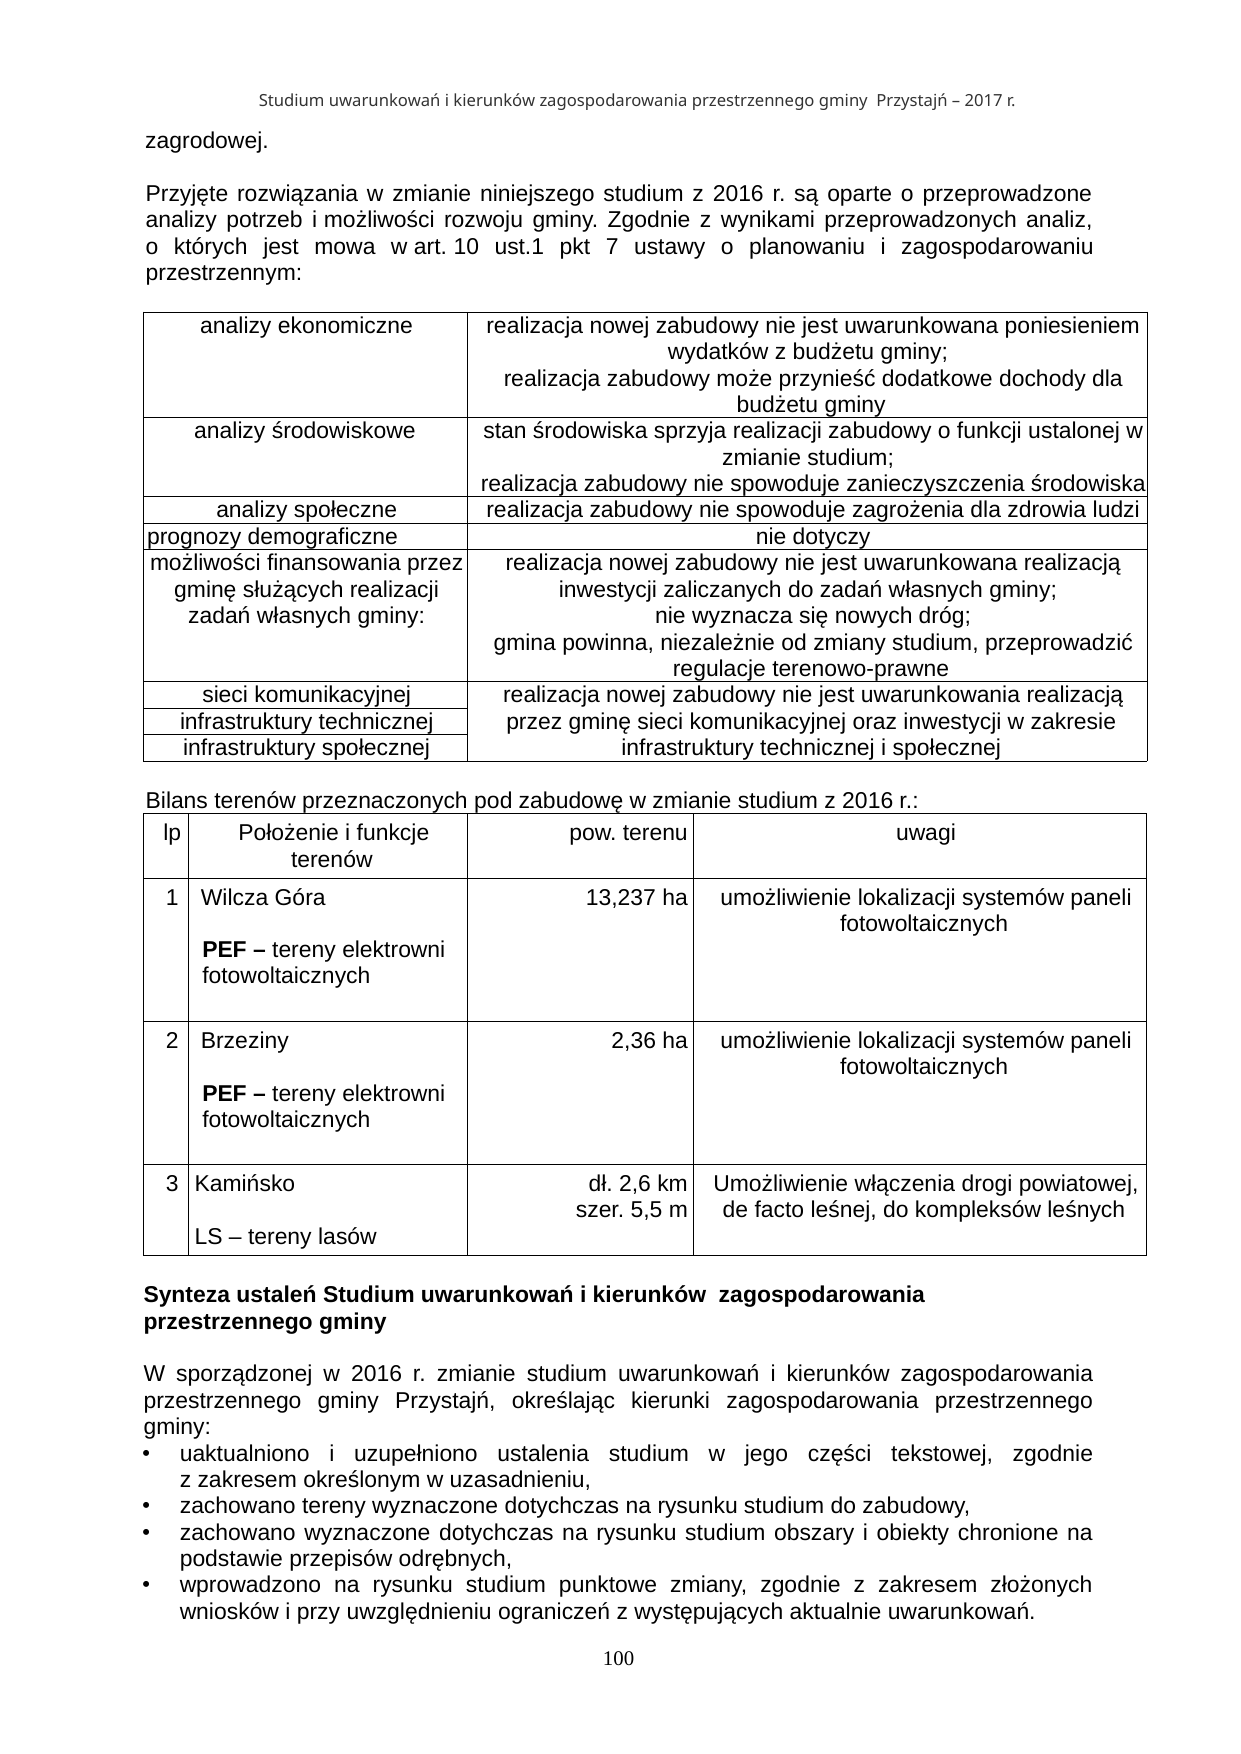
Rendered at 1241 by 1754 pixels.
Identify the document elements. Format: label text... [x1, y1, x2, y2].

table_cell analizy środowiskowe [144, 418, 467, 496]
table_cell realizacja zabudowy nie spowoduje zagrożenia dla zdrowia ludzi [468, 497, 1147, 523]
table_header analizy ekonomiczne [144, 313, 467, 417]
table_cell Brzeziny PEF – tereny elektrowni fotowoltaicznych [189, 1022, 467, 1164]
table_cell infrastruktury społecznej [144, 735, 467, 761]
table_cell stan środowiska sprzyja realizacji zabudowy o funkcji ustalonej w zmianie studium; realizacja zabudowy nie spowoduje zanieczyszczenia środowiska [468, 418, 1147, 496]
table_cell analizy społeczne [144, 497, 467, 523]
table_cell sieci komunikacyjnej [144, 682, 467, 708]
table_header realizacja nowej zabudowy nie jest uwarunkowana poniesieniem wydatków z budżetu gminy; realizacja zabudowy może przynieść dodatkowe dochody dla budżetu gminy [468, 313, 1147, 417]
table_cell Umożliwienie włączenia drogi powiatowej, de facto leśnej, do kompleksów leśnych [694, 1165, 1146, 1255]
table_cell realizacja nowej zabudowy nie jest uwarunkowana realizacją inwestycji zaliczanych do zadań własnych gminy; nie wyznacza się nowych dróg; gmina powinna, niezależnie od zmiany studium, przeprowadzić regulacje terenowo-prawne [468, 550, 1147, 681]
table_cell realizacja nowej zabudowy nie jest uwarunkowania realizacją przez gminę sieci komunikacyjnej oraz inwestycji w zakresie infrastruktury technicznej i społecznej [468, 682, 1147, 761]
list zachowano wyznaczone dotychczas na rysunku studium obszary i obiekty chronione na podstawie przepisów odrębnych, [142, 1518, 1093, 1571]
list Przyjęte rozwiązania w zmianie niniejszego studium z 2016 r. są oparte o przeprowadzone analizy potrzeb i możliwości rozwoju gminy. Zgodnie z wynikami przeprowadzonych analiz, o których jest mowa w art. 10 ust.1 pkt 7 ustawy o planowaniu i zagospodarowaniu przestrzennym: [145, 180, 1093, 285]
table_cell 1 [144, 879, 188, 1021]
table_cell prognozy demograficzne [144, 524, 467, 549]
list uaktualniono i uzupełniono ustalenia studium w jego części tekstowej, zgodnie z zakresem określonym w uzasadnieniu, [142, 1439, 1093, 1492]
table_header uwagi [694, 814, 1146, 878]
table_header Położenie i funkcje terenów [189, 814, 467, 878]
table_header lp [144, 814, 188, 878]
table_header pow. terenu [468, 814, 693, 878]
list Synteza ustaleń Studium uwarunkowań i kierunków zagospodarowania przestrzennego gminy [143, 1281, 1093, 1334]
table_cell Wilcza Góra PEF – tereny elektrowni fotowoltaicznych [189, 879, 467, 1021]
table_cell umożliwienie lokalizacji systemów paneli fotowoltaicznych [694, 1022, 1146, 1164]
list zachowano tereny wyznaczone dotychczas na rysunku studium do zabudowy, [142, 1492, 1093, 1518]
list wprowadzono na rysunku studium punktowe zmiany, zgodnie z zakresem złożonych wniosków i przy uwzględnieniu ograniczeń z występujących aktualnie uwarunkowań. [142, 1571, 1093, 1624]
table_cell możliwości finansowania przez gminę służących realizacji zadań własnych gminy: [144, 550, 467, 681]
table_cell dł. 2,6 km szer. 5,5 m [468, 1165, 693, 1255]
table_cell 13,237 ha [468, 879, 693, 1021]
list Bilans terenów przeznaczonych pod zabudowę w zmianie studium z 2016 r.: [145, 787, 1093, 813]
table_cell 3 [144, 1165, 188, 1255]
text W sporządzonej w 2016 r. zmianie studium uwarunkowań i kierunków zagospodarowania przestrzennego gminy Przystajń, określając kierunki zagospodarowania przestrzennego gminy: [143, 1360, 1093, 1439]
table_cell 2,36 ha [468, 1022, 693, 1164]
table_cell nie dotyczy [468, 524, 1147, 549]
table_cell infrastruktury technicznej [144, 709, 467, 734]
text zagrodowej. [145, 127, 1093, 153]
table_cell 2 [144, 1022, 188, 1164]
table_cell umożliwienie lokalizacji systemów paneli fotowoltaicznych [694, 879, 1146, 1021]
table_cell Kamińsko LS – tereny lasów [189, 1165, 467, 1255]
